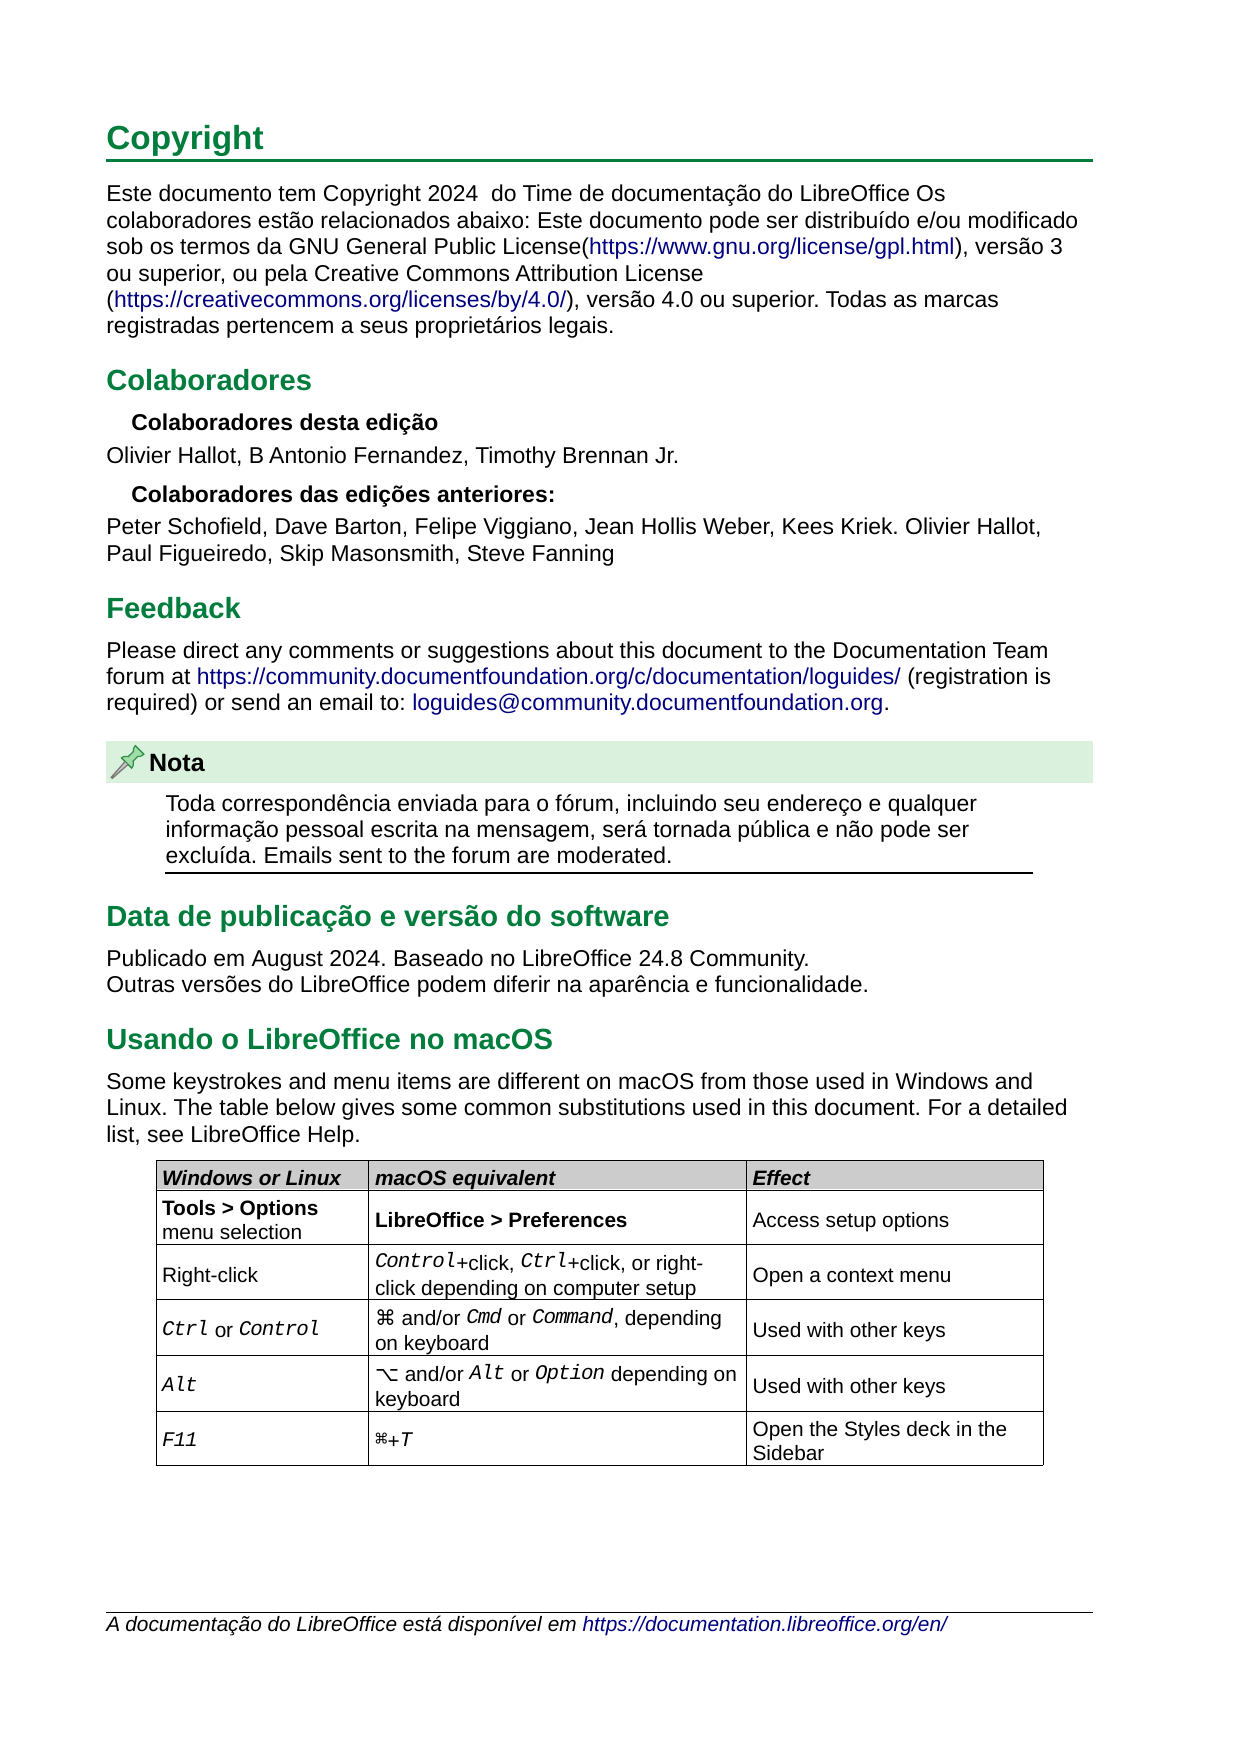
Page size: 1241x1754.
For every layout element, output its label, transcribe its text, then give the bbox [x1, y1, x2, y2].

table_cell Right-click [157, 1245, 368, 1299]
text Publicado em Agosto de 2024. Baseado no LibreOffice 24.8 Community. Outras versões do LibreOffice podem diferir na aparência e funcionalidade. [106, 944, 1093, 997]
subtitle Colaboradores [106, 363, 1093, 397]
table_cell Access setup options [747, 1191, 1043, 1243]
text Colaboradores desta edição [131, 409, 1093, 436]
table_cell Control+click, Ctrl+click, or right-click depending on computer setup [369, 1245, 746, 1299]
table_header macOS equivalent [369, 1161, 746, 1189]
table_cell Ctrl or Control [157, 1300, 368, 1355]
table_cell ⌥ and/or Alt or Option depending on keyboard [369, 1356, 746, 1411]
table_cell Tools > Options menu selection [157, 1191, 368, 1243]
text Colaboradores das edições anteriores: [131, 481, 1093, 507]
table_header Windows or Linux [157, 1161, 368, 1189]
text Please direct any comments or suggestions about this document to the Documentation Team forum at https://community.documentfoundation.org/c/documentation/loguides/ (registration is required) or send an email to: loguides@community.documentfoundation.org. [106, 637, 1093, 716]
text Toda correspondência enviada para o fórum, incluindo seu endereço e qualquer informação pessoal escrita na mensagem, será tornada pública e não pode ser excluída. Emails sent to the forum are moderated. [165, 790, 1033, 872]
subtitle Copyright [106, 118, 1093, 159]
table_cell Alt [157, 1356, 368, 1411]
subtitle Nota [148, 741, 1093, 783]
table_cell ⌘+T [369, 1412, 746, 1465]
table_cell Used with other keys [747, 1356, 1043, 1411]
text Olivier Hallot, B Antonio Fernandez, Timothy Brennan Jr. [106, 442, 1093, 468]
table_cell Used with other keys [747, 1300, 1043, 1355]
subtitle Data de publicação e versão do software [106, 898, 1093, 932]
table_cell LibreOffice > Preferences [369, 1191, 746, 1243]
subtitle Usando o LibreOffice no macOS [106, 1022, 1093, 1056]
text Este documento tem Copyright 2024 do Time de documentação do LibreOffice Os colaboradores estão relacionados abaixo: Este documento pode ser distribuído e/ou modificado sob os termos da GNU General Public License(https://www.gnu.org/license/gpl.html), versão 3 ou superior, ou pela Creative Commons Attribution License (https://creativecommons.org/licenses/by/4.0/), versão 4.0 ou superior. Todas as marcas registradas pertencem a seus proprietários legais. [106, 180, 1093, 338]
table_header Effect [747, 1161, 1043, 1189]
subtitle Feedback [106, 591, 1093, 624]
table_cell Open a context menu [747, 1245, 1043, 1299]
table_cell Open the Styles deck in the Sidebar [747, 1412, 1043, 1465]
text Some keystrokes and menu items are different on macOS from those used in Windows and Linux. The table below gives some common substitutions used in this document. For a detailed list, see LibreOffice Help. [106, 1068, 1093, 1147]
table_cell ⌘ and/or Cmd or Command, depending on keyboard [369, 1300, 746, 1355]
table_cell F11 [157, 1412, 368, 1465]
text Peter Schofield, Dave Barton, Felipe Viggiano, Jean Hollis Weber, Kees Kriek. Olivier Hallot, Paul Figueiredo, Skip Masonsmith, Steve Fanning [106, 513, 1093, 566]
